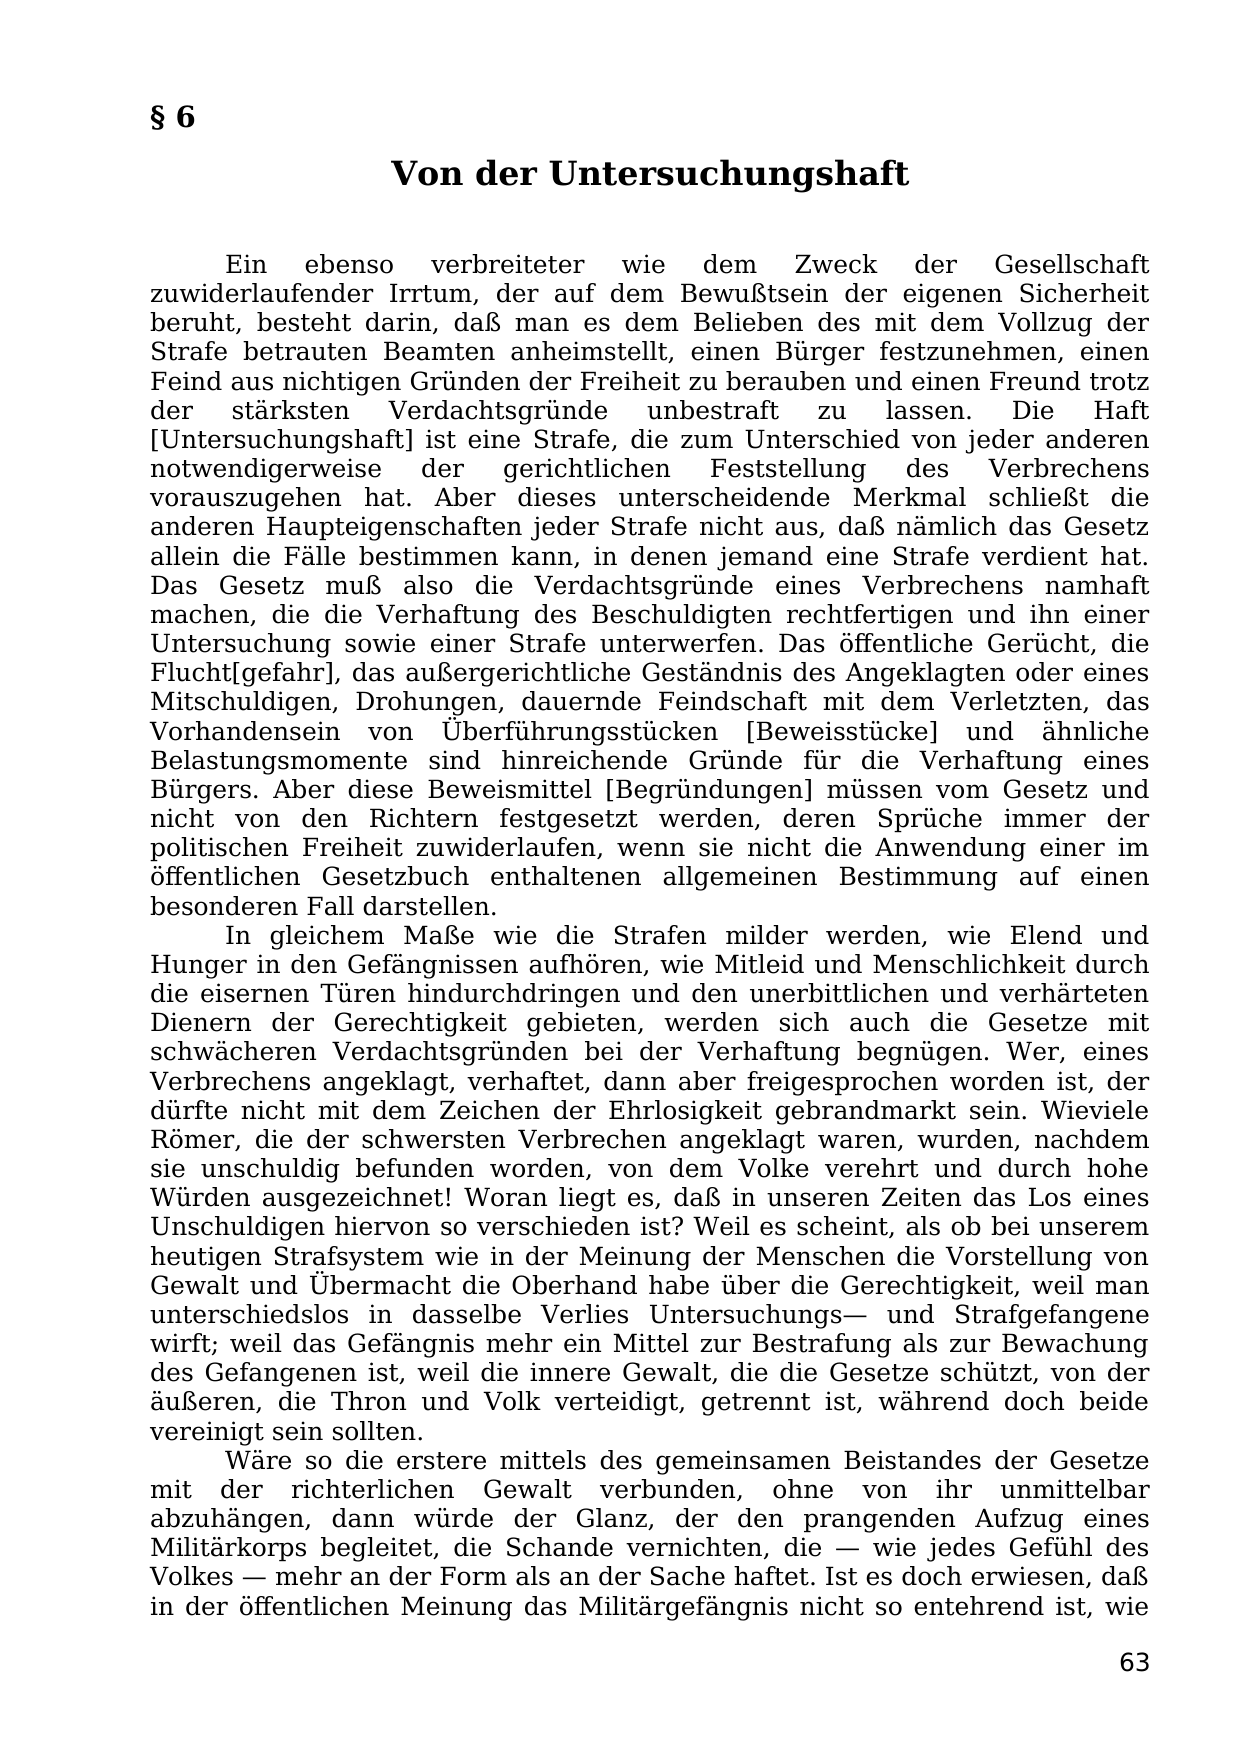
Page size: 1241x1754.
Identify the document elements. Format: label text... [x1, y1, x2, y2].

text Ein ebenso verbreiteter wie dem Zweck der Gesellschaft zuwiderlaufender Irrtum, der auf dem Bewußtsein der eigenen Sicherheit beruht, besteht darin, daß man es dem Belieben des mit dem Vollzug der Strafe betrauten Beamten anheimstellt, einen Bürger festzunehmen, einen Feind aus nichtigen Gründen der Freiheit zu berauben und einen Freund trotz der stärksten Verdachtsgründe unbestraft zu lassen. Die Haft [Untersuchungshaft] ist eine Strafe, die zum Unterschied von jeder anderen notwendigerweise der gerichtlichen Feststellung des Verbrechens vorauszugehen hat. Aber dieses unterscheidende Merkmal schließt die anderen Haupteigenschaften jeder Strafe nicht aus, daß nämlich das Gesetz allein die Fälle bestimmen kann, in denen jemand eine Strafe verdient hat. Das Gesetz muß also die Verdachtsgründe eines Verbrechens namhaft machen, die die Verhaftung des Beschuldigten rechtfertigen und ihn einer Untersuchung sowie einer Strafe unterwerfen. Das öffentliche Gerücht, die Flucht[gefahr], das außergerichtliche Geständnis des Angeklagten oder eines Mitschuldigen, Drohungen, dauernde Feindschaft mit dem Verletzten, das Vorhandensein von Überführungsstücken [Beweisstücke] und ähnliche Belastungsmomente sind hinreichende Gründe für die Verhaftung eines Bürgers. Aber diese Beweismittel [Begründungen] müssen vom Gesetz und nicht von den Richtern festgesetzt werden, deren Sprüche immer der politischen Freiheit zuwiderlaufen, wenn sie nicht die Anwendung einer im öffentlichen Gesetzbuch enthaltenen allgemeinen Bestimmung auf einen besonderen Fall darstellen. [150, 250, 1151, 921]
text Wäre so die erstere mittels des gemeinsamen Beistandes der Gesetze mit der richterlichen Gewalt verbunden, ohne von ihr unmittelbar abzuhängen, dann würde der Glanz, der den prangenden Aufzug eines Militärkorps begleitet, die Schande vernichten, die — wie jedes Gefühl des Volkes — mehr an der Form als an der Sache haftet. Ist es doch erwiesen, daß in der öffentlichen Meinung das Militärgefängnis nicht so entehrend ist, wie [150, 1446, 1151, 1621]
text Von der Untersuchungshaft [150, 134, 1151, 193]
text In gleichem Maße wie die Strafen milder werden, wie Elend und Hunger in den Gefängnissen aufhören, wie Mitleid und Menschlichkeit durch die eisernen Türen hindurchdringen und den unerbittlichen und verhärteten Dienern der Gerechtigkeit gebieten, werden sich auch die Gesetze mit schwächeren Verdachtsgründen bei der Verhaftung begnügen. Wer, eines Verbrechens angeklagt, verhaftet, dann aber freigesprochen worden ist, der dürfte nicht mit dem Zeichen der Ehrlosigkeit gebrandmarkt sein. Wieviele Römer, die der schwersten Verbrechen angeklagt waren, wurden, nachdem sie unschuldig befunden worden, von dem Volke verehrt und durch hohe Würden ausgezeichnet! Woran liegt es, daß in unseren Zeiten das Los eines Unschuldigen hiervon so verschieden ist? Weil es scheint, als ob bei unserem heutigen Strafsystem wie in der Meinung der Menschen die Vorstellung von Gewalt und Übermacht die Oberhand habe über die Gerechtigkeit, weil man unterschiedslos in dasselbe Verlies Untersuchungs— und Strafgefangene wirft; weil das Gefängnis mehr ein Mittel zur Bestrafung als zur Bewachung des Gefangenen ist, weil die innere Gewalt, die die Gesetze schützt, von der äußeren, die Thron und Volk verteidigt, getrennt ist, während doch beide vereinigt sein sollten. [150, 921, 1151, 1446]
text § 6 [150, 75, 1151, 134]
